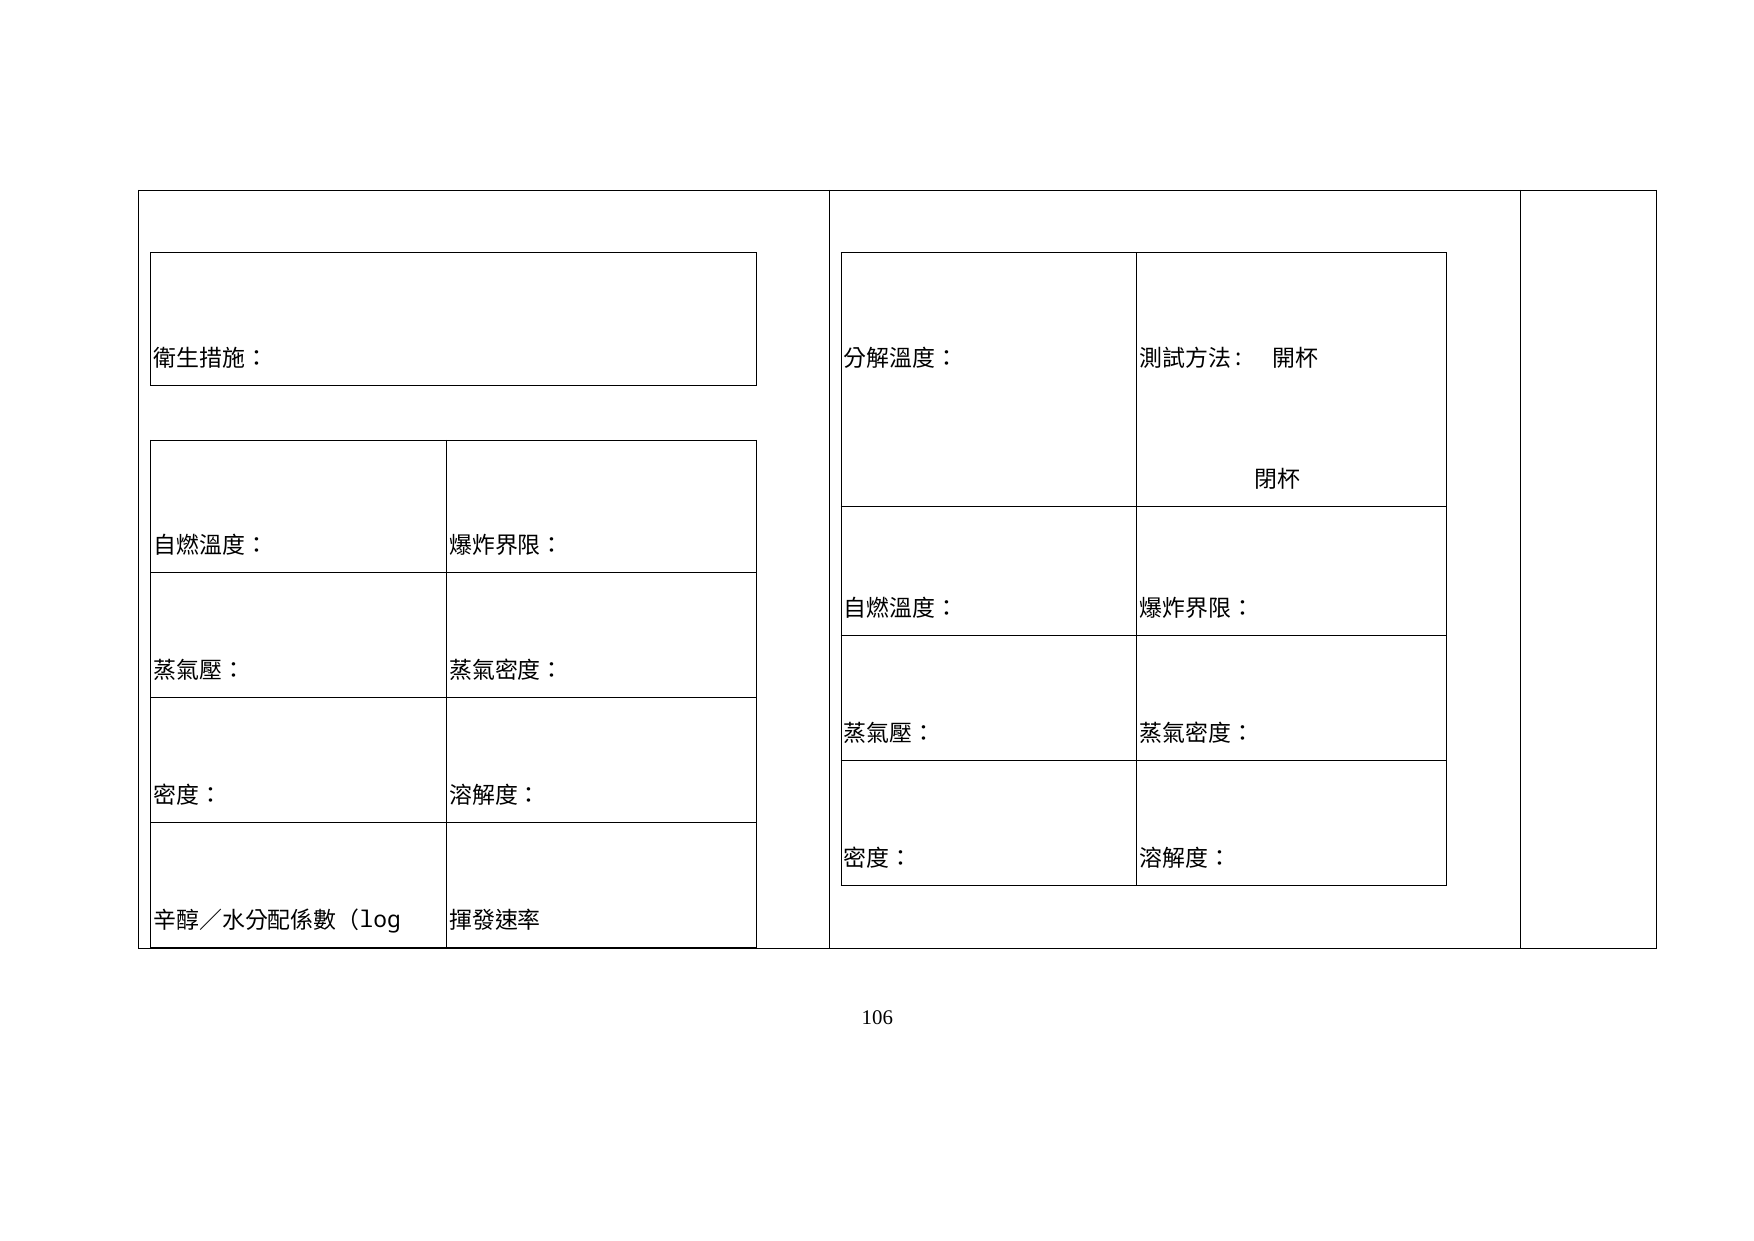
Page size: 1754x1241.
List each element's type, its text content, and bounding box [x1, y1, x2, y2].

table_cell 溶解度： [447, 698, 756, 822]
table_cell 爆炸界限： [1137, 507, 1446, 635]
table_cell 蒸氣壓： [151, 573, 446, 697]
table_cell 辛醇／水分配係數（log [151, 823, 446, 947]
table_cell 溶解度： [1137, 761, 1446, 885]
table_cell 爆炸界限： [447, 441, 756, 572]
table_cell [139, 191, 829, 948]
table_cell 蒸氣密度： [1137, 636, 1446, 760]
table_cell 蒸氣密度： [447, 573, 756, 697]
table_cell 自燃溫度： [151, 441, 446, 572]
table_cell 蒸氣壓： [842, 636, 1136, 760]
table_cell 密度： [842, 761, 1136, 885]
table_cell [1521, 191, 1656, 948]
table_cell [830, 191, 1520, 948]
table_cell 揮發速率 [447, 823, 756, 947]
table_cell 自燃溫度： [842, 507, 1136, 635]
table_cell 分解溫度： [842, 253, 1136, 506]
table_cell 密度： [151, 698, 446, 822]
table_cell 測試方法: 開杯 閉杯 [1137, 253, 1446, 506]
table_cell 衛生措施： [151, 253, 756, 385]
